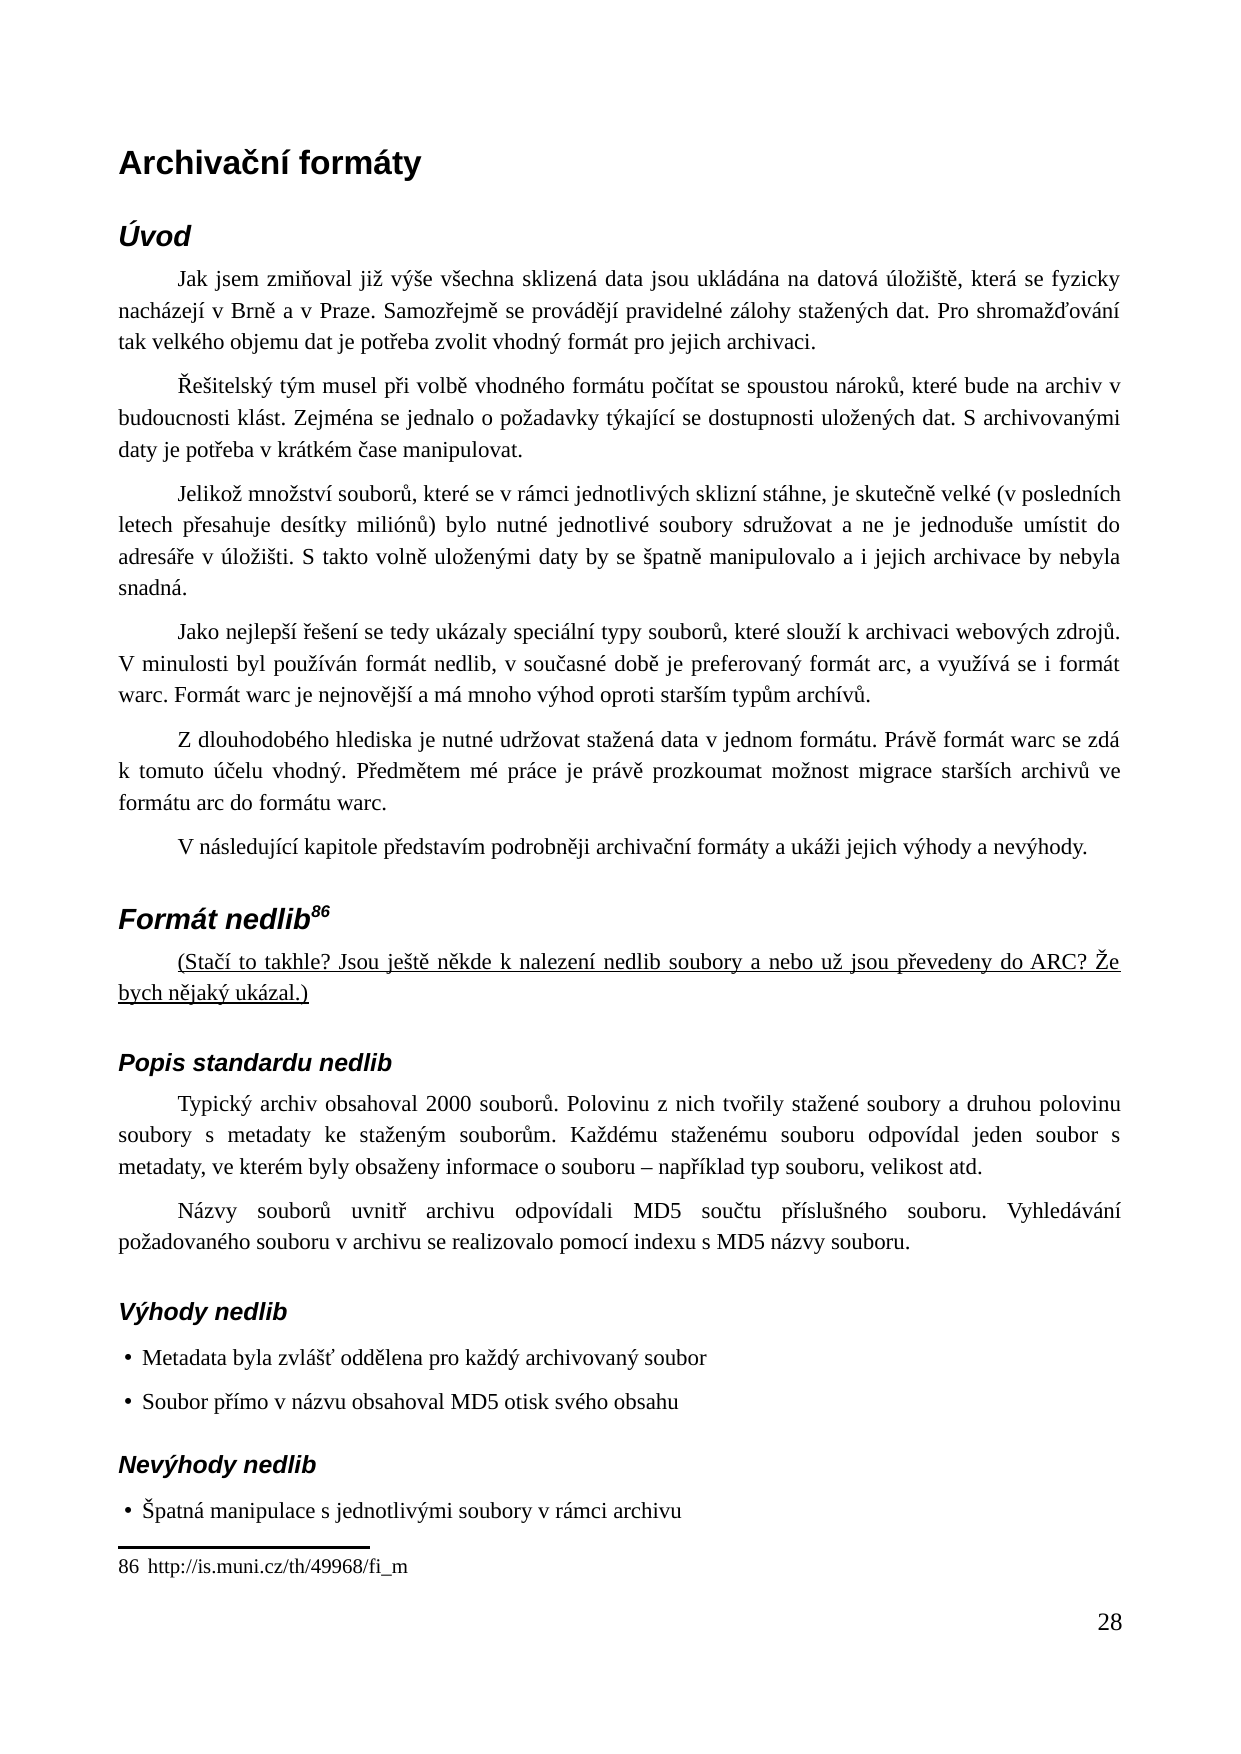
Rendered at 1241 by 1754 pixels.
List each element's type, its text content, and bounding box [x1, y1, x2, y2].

text Typický archiv obsahoval 2000 souborů. Polovinu z nich tvořily stažené soubory a druhou polovinu soubory s metadaty ke staženým souborům. Každému staženému souboru odpovídal jeden soubor s metadaty, ve kterém byly obsaženy informace o souboru – například typ souboru, velikost atd. [118, 1089, 1122, 1179]
subtitle Formát nedlib [118, 902, 1122, 935]
list Špatná manipulace s jednotlivými soubory v rámci archivu [124, 1497, 1122, 1524]
text (Stačí to takhle? Jsou ještě někde k nalezení nedlib soubory a nebo už jsou převedeny do ARC? Že bych nějaký ukázal.) [118, 948, 1122, 1006]
text Jak jsem zmiňoval již výše všechna sklizená data jsou ukládána na datová úložiště, která se fyzicky nacházejí v Brně a v Praze. Samozřejmě se provádějí pravidelné zálohy stažených dat. Pro shromažďování tak velkého objemu dat je potřeba zvolit vhodný formát pro jejich archivaci. [118, 265, 1122, 355]
subtitle Výhody nedlib [118, 1297, 1122, 1326]
subtitle Úvod [118, 219, 1122, 253]
text http://is.muni.cz/th/49968/fi_m [118, 1553, 1122, 1578]
text Jako nejlepší řešení se tedy ukázaly speciální typy souborů, které slouží k archivaci webových zdrojů. V minulosti byl používán formát nedlib, v současné době je preferovaný formát arc, a využívá se i formát warc. Formát warc je nejnovější a má mnoho výhod oproti starším typům archívů. [118, 618, 1122, 708]
subtitle Nevýhody nedlib [118, 1450, 1122, 1479]
text V následující kapitole představím podrobněji archivační formáty a ukáži jejich výhody a nevýhody. [118, 833, 1122, 859]
list Metadata byla zvlášť oddělena pro každý archivovaný soubor [124, 1344, 1122, 1371]
list Soubor přímo v názvu obsahoval MD5 otisk svého obsahu [124, 1388, 1122, 1414]
text Řešitelský tým musel při volbě vhodného formátu počítat se spoustou nároků, které bude na archiv v budoucnosti klást. Zejména se jednalo o požadavky týkající se dostupnosti uložených dat. S archivovanými daty je potřeba v krátkém čase manipulovat. [118, 372, 1122, 462]
subtitle Archivační formáty [118, 143, 1122, 182]
text Názvy souborů uvnitř archivu odpovídali MD5 součtu příslušného souboru. Vyhledávání požadovaného souboru v archivu se realizovalo pomocí indexu s MD5 názvy souboru. [118, 1197, 1122, 1255]
subtitle Popis standardu nedlib [118, 1048, 1122, 1077]
text Jelikož množství souborů, které se v rámci jednotlivých sklizní stáhne, je skutečně velké (v posledních letech přesahuje desítky miliónů) bylo nutné jednotlivé soubory sdružovat a ne je jednoduše umístit do adresáře v úložišti. S takto volně uloženými daty by se špatně manipulovalo a i jejich archivace by nebyla snadná. [118, 480, 1122, 601]
text Z dlouhodobého hlediska je nutné udržovat stažená data v jednom formátu. Právě formát warc se zdá k tomuto účelu vhodný. Předmětem mé práce je právě prozkoumat možnost migrace starších archivů ve formátu arc do formátu warc. [118, 726, 1122, 815]
